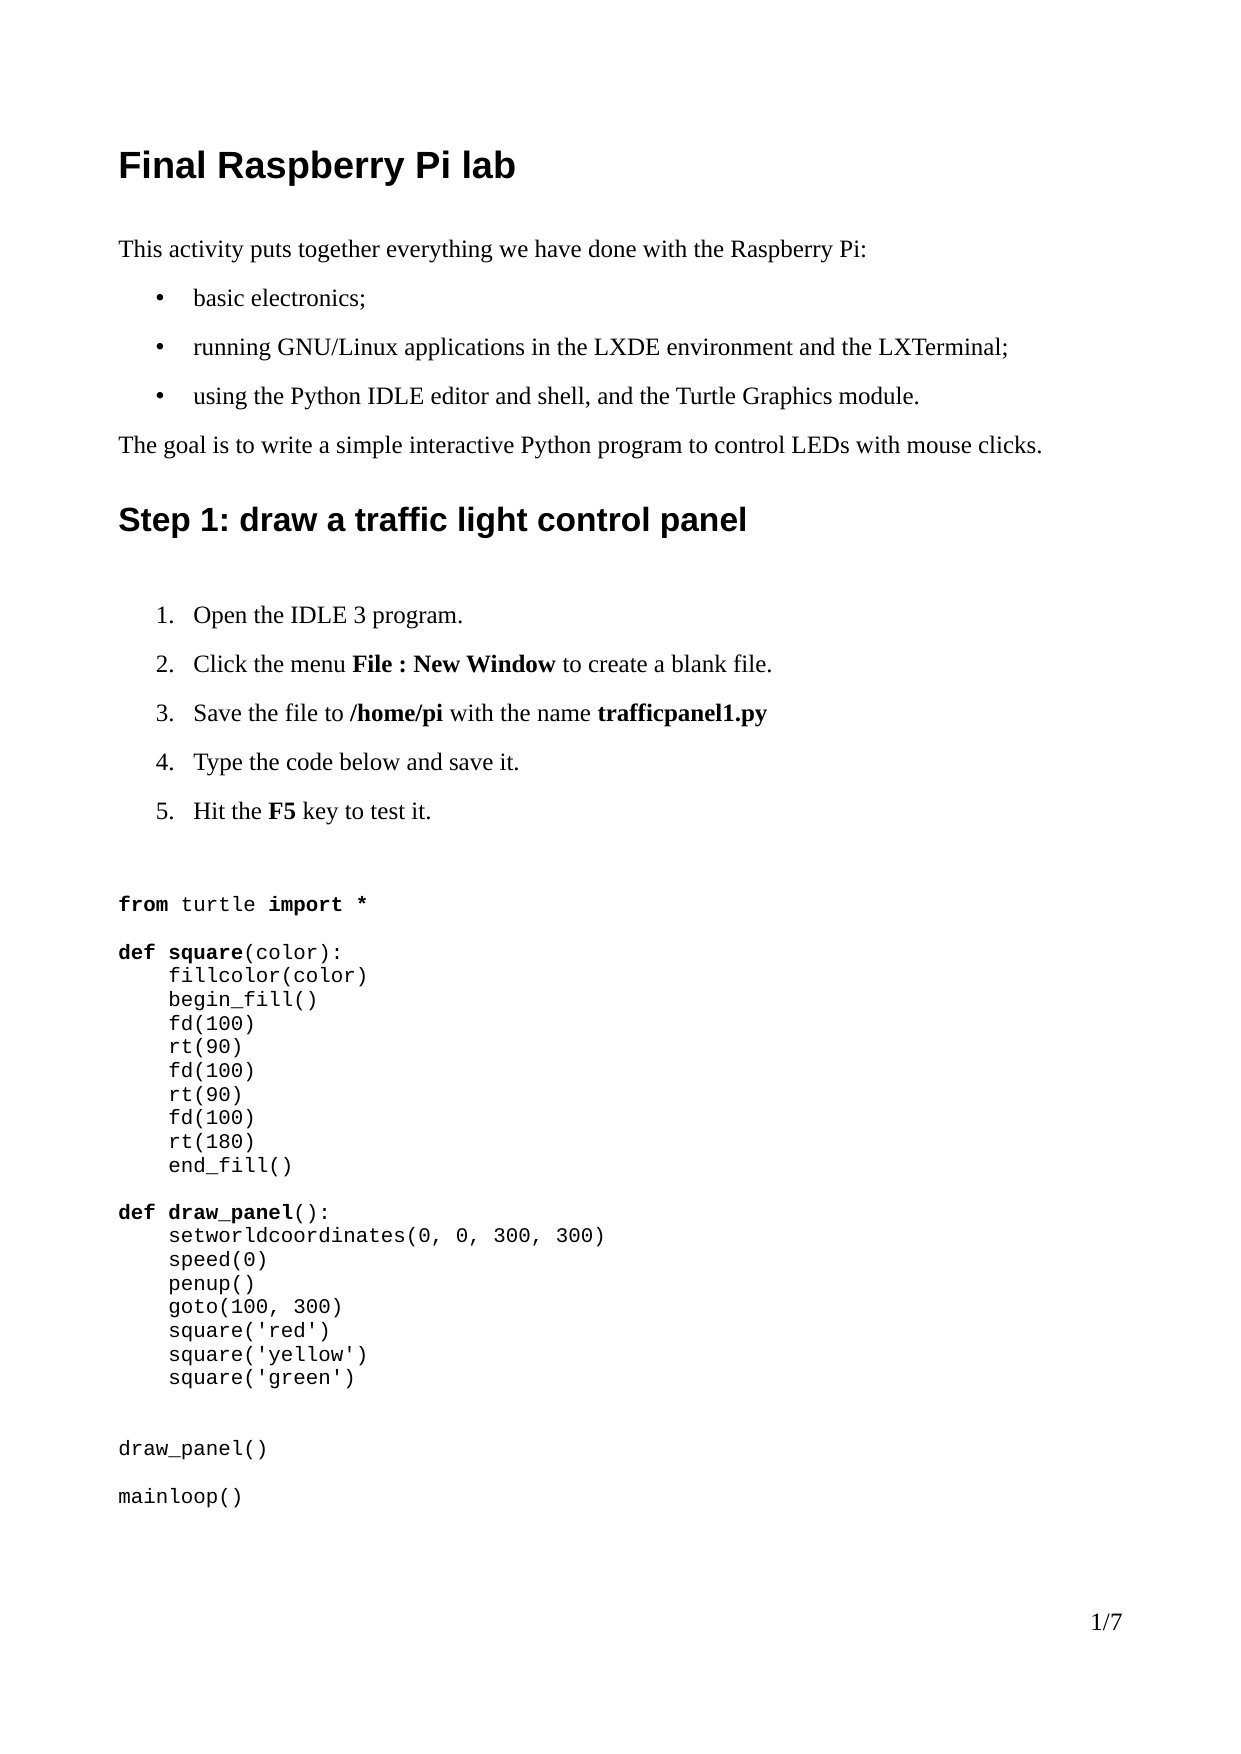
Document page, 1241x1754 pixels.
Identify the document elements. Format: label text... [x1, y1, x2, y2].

text mainloop() [118, 1486, 1122, 1509]
text speed(0) [118, 1249, 1122, 1273]
text fd(100) [118, 1107, 1122, 1131]
subtitle Step 1: draw a traffic light control panel [118, 500, 1122, 538]
list Open the IDLE 3 program. [156, 600, 1122, 629]
text setworldcoordinates(0, 0, 300, 300) [118, 1226, 1122, 1249]
text square('red') [118, 1320, 1122, 1344]
text fd(100) [118, 1060, 1122, 1084]
list Click the menu File : New Window to create a blank file. [156, 649, 1122, 678]
list basic electronics; [156, 283, 1122, 312]
text square('green') [118, 1367, 1122, 1391]
text goto(100, 300) [118, 1296, 1122, 1320]
text def square(color): [118, 942, 1122, 965]
text fillcolor(color) [118, 965, 1122, 989]
text The goal is to write a simple interactive Python program to control LEDs with mouse clicks. [118, 430, 1122, 459]
text draw_panel() [118, 1438, 1122, 1462]
list Hit the F5 key to test it. [156, 796, 1122, 825]
text penup() [118, 1273, 1122, 1296]
text square('yellow') [118, 1344, 1122, 1367]
text rt(90) [118, 1036, 1122, 1060]
text rt(180) [118, 1131, 1122, 1154]
text end_fill() [118, 1154, 1122, 1178]
text from turtle import * [118, 894, 1122, 918]
text def draw_panel(): [118, 1202, 1122, 1226]
list Save the file to /home/pi with the name trafficpanel1.py [156, 698, 1122, 727]
text This activity puts together everything we have done with the Raspberry Pi: [118, 199, 1122, 262]
text rt(90) [118, 1084, 1122, 1107]
subtitle Final Raspberry Pi lab [118, 143, 1122, 187]
text begin_fill() [118, 989, 1122, 1013]
text fd(100) [118, 1013, 1122, 1036]
list Type the code below and save it. [156, 747, 1122, 776]
list using the Python IDLE editor and shell, and the Turtle Graphics module. [156, 381, 1122, 410]
list running GNU/Linux applications in the LXDE environment and the LXTerminal; [156, 332, 1122, 361]
